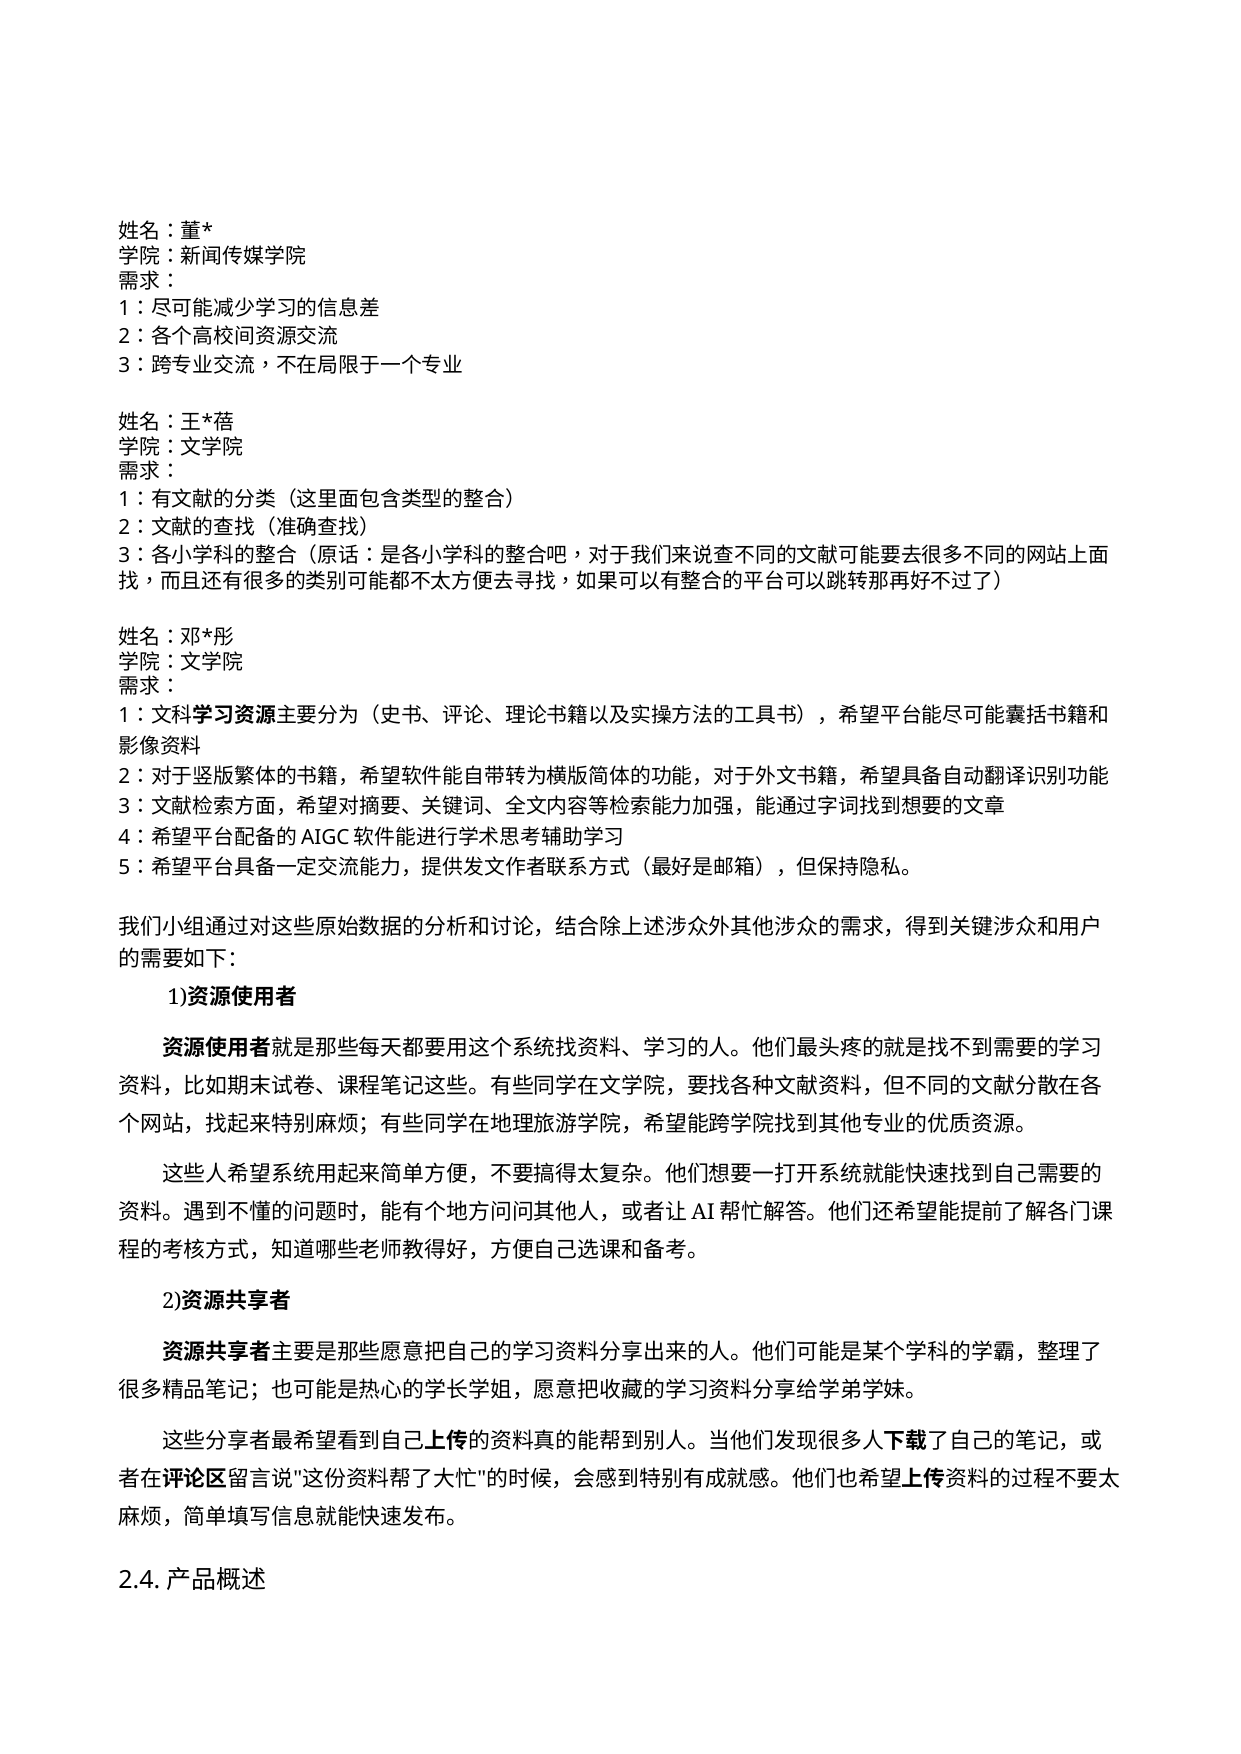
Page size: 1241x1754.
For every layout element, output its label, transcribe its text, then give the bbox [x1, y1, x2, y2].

text 3：各小学科的整合（原话：是各小学科的整合吧，对于我们来说查不同的文献可能要去很多不同的网站上面找，而且还有很多的类别可能都不太方便去寻找，如果可以有整合的平台可以跳转那再好不过了） [118, 541, 1122, 593]
text 2：文献的查找（准确查找） [118, 512, 1122, 541]
text 这些分享者最希望看到自己上传的资料真的能帮到别人。当他们发现很多人下载了自己的笔记，或者在评论区留言说"这份资料帮了大忙"的时候，会感到特别有成就感。他们也希望上传资料的过程不要太麻烦，简单填写信息就能快速发布。 [118, 1423, 1122, 1531]
text 资源使用者就是那些每天都要用这个系统找资料、学习的人。他们最头疼的就是找不到需要的学习资料，比如期末试卷、课程笔记这些。有些同学在文学院，要找各种文献资料，但不同的文献分散在各个网站，找起来特别麻烦；有些同学在地理旅游学院，希望能跨学院找到其他专业的优质资源。 [118, 1030, 1122, 1137]
text 2：各个高校间资源交流 [118, 321, 1122, 350]
text 姓名：邓*彤 [118, 622, 1122, 650]
text 学院：文学院 [118, 435, 1122, 459]
text 2：对于竖版繁体的书籍，希望软件能自带转为横版简体的功能，对于外文书籍，希望具备自动翻译识别功能 [118, 759, 1122, 789]
text 1：有文献的分类（这里面包含类型的整合） [118, 484, 1122, 512]
text 1)资源使用者 [118, 979, 1122, 1011]
text 4：希望平台配备的AIGC软件能进行学术思考辅助学习 [118, 820, 1122, 850]
text 需求： [118, 269, 1122, 293]
text 我们小组通过对这些原始数据的分析和讨论，结合除上述涉众外其他涉众的需求，得到关键涉众和用户的需要如下： [118, 909, 1122, 972]
text 学院：文学院 [118, 650, 1122, 674]
text 1：文科学习资源主要分为（史书、评论、理论书籍以及实操方法的工具书），希望平台能尽可能囊括书籍和影像资料 [118, 699, 1122, 759]
text 5：希望平台具备一定交流能力，提供发文作者联系方式（最好是邮箱），但保持隐私。 [118, 850, 1122, 881]
text 姓名：董* [118, 216, 1122, 244]
text 3：文献检索方面，希望对摘要、关键词、全文内容等检索能力加强，能通过字词找到想要的文章 [118, 789, 1122, 820]
text 2)资源共享者 [118, 1283, 1122, 1315]
text 1：尽可能减少学习的信息差 [118, 293, 1122, 321]
subtitle 产品概述 [118, 1559, 1122, 1596]
text 这些人希望系统用起来简单方便，不要搞得太复杂。他们想要一打开系统就能快速找到自己需要的资料。遇到不懂的问题时，能有个地方问问其他人，或者让AI帮忙解答。他们还希望能提前了解各门课程的考核方式，知道哪些老师教得好，方便自己选课和备考。 [118, 1156, 1122, 1264]
text 姓名：王*蓓 [118, 407, 1122, 435]
text 3：跨专业交流，不在局限于一个专业 [118, 350, 1122, 378]
text 资源共享者主要是那些愿意把自己的学习资料分享出来的人。他们可能是某个学科的学霸，整理了很多精品笔记；也可能是热心的学长学姐，愿意把收藏的学习资料分享给学弟学妹。 [118, 1334, 1122, 1404]
text 学院：新闻传媒学院 [118, 244, 1122, 269]
text 需求： [118, 459, 1122, 484]
text 需求： [118, 674, 1122, 699]
